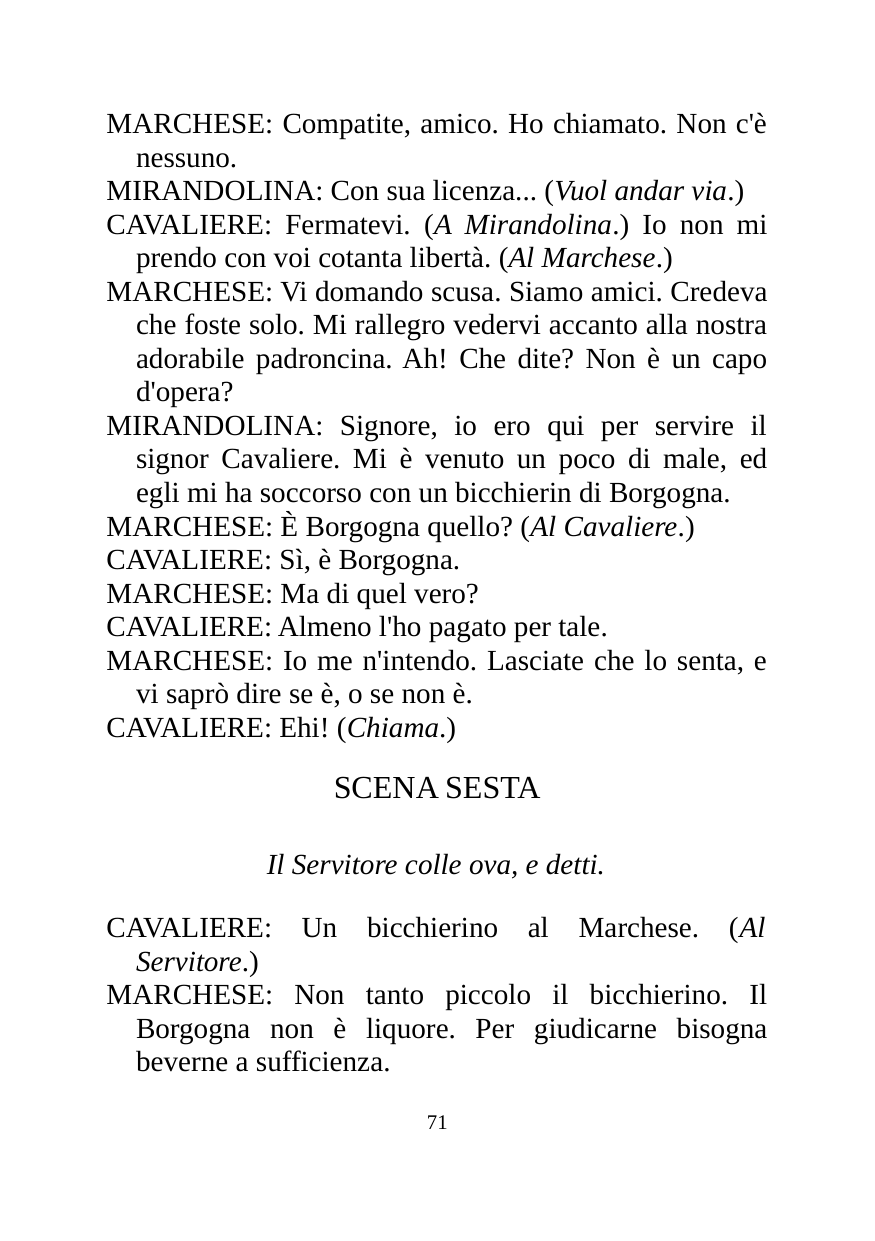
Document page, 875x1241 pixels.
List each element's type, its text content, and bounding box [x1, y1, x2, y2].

text MIRANDOLINA: Con sua licenza... (Vuol andar via.) [106, 173, 768, 207]
text MARCHESE: Io me n'intendo. Lasciate che lo senta, e vi saprò dire se è, o se non è. [106, 643, 768, 710]
text MARCHESE: Non tanto piccolo il bicchierino. Il Borgogna non è liquore. Per giudicarne bisogna beverne a sufficienza. [106, 977, 768, 1078]
text MARCHESE: È Borgogna quello? (Al Cavaliere.) [106, 509, 768, 542]
text CAVALIERE: Sì, è Borgogna. [106, 542, 768, 576]
subtitle SCENA SESTA [106, 768, 768, 805]
text MIRANDOLINA: Signore, io ero qui per servire il signor Cavaliere. Mi è venuto un poco di male, ed egli mi ha soccorso con un bicchierin di Borgogna. [106, 408, 768, 509]
text CAVALIERE: Fermatevi. (A Mirandolina.) Io non mi prendo con voi cotanta libertà. (Al Marchese.) [106, 207, 768, 274]
text Il Servitore colle ova, e detti. [106, 847, 768, 881]
text MARCHESE: Compatite, amico. Ho chiamato. Non c'è nessuno. [106, 106, 768, 173]
text CAVALIERE: Almeno l'ho pagato per tale. [106, 609, 768, 643]
text CAVALIERE: Ehi! (Chiama.) [106, 710, 768, 743]
text MARCHESE: Vi domando scusa. Siamo amici. Credeva che foste solo. Mi rallegro vedervi accanto alla nostra adorabile padroncina. Ah! Che dite? Non è un capo d'opera? [106, 274, 768, 408]
text CAVALIERE: Un bicchierino al Marchese. (Al Servitore.) [106, 910, 768, 977]
text MARCHESE: Ma di quel vero? [106, 576, 768, 609]
